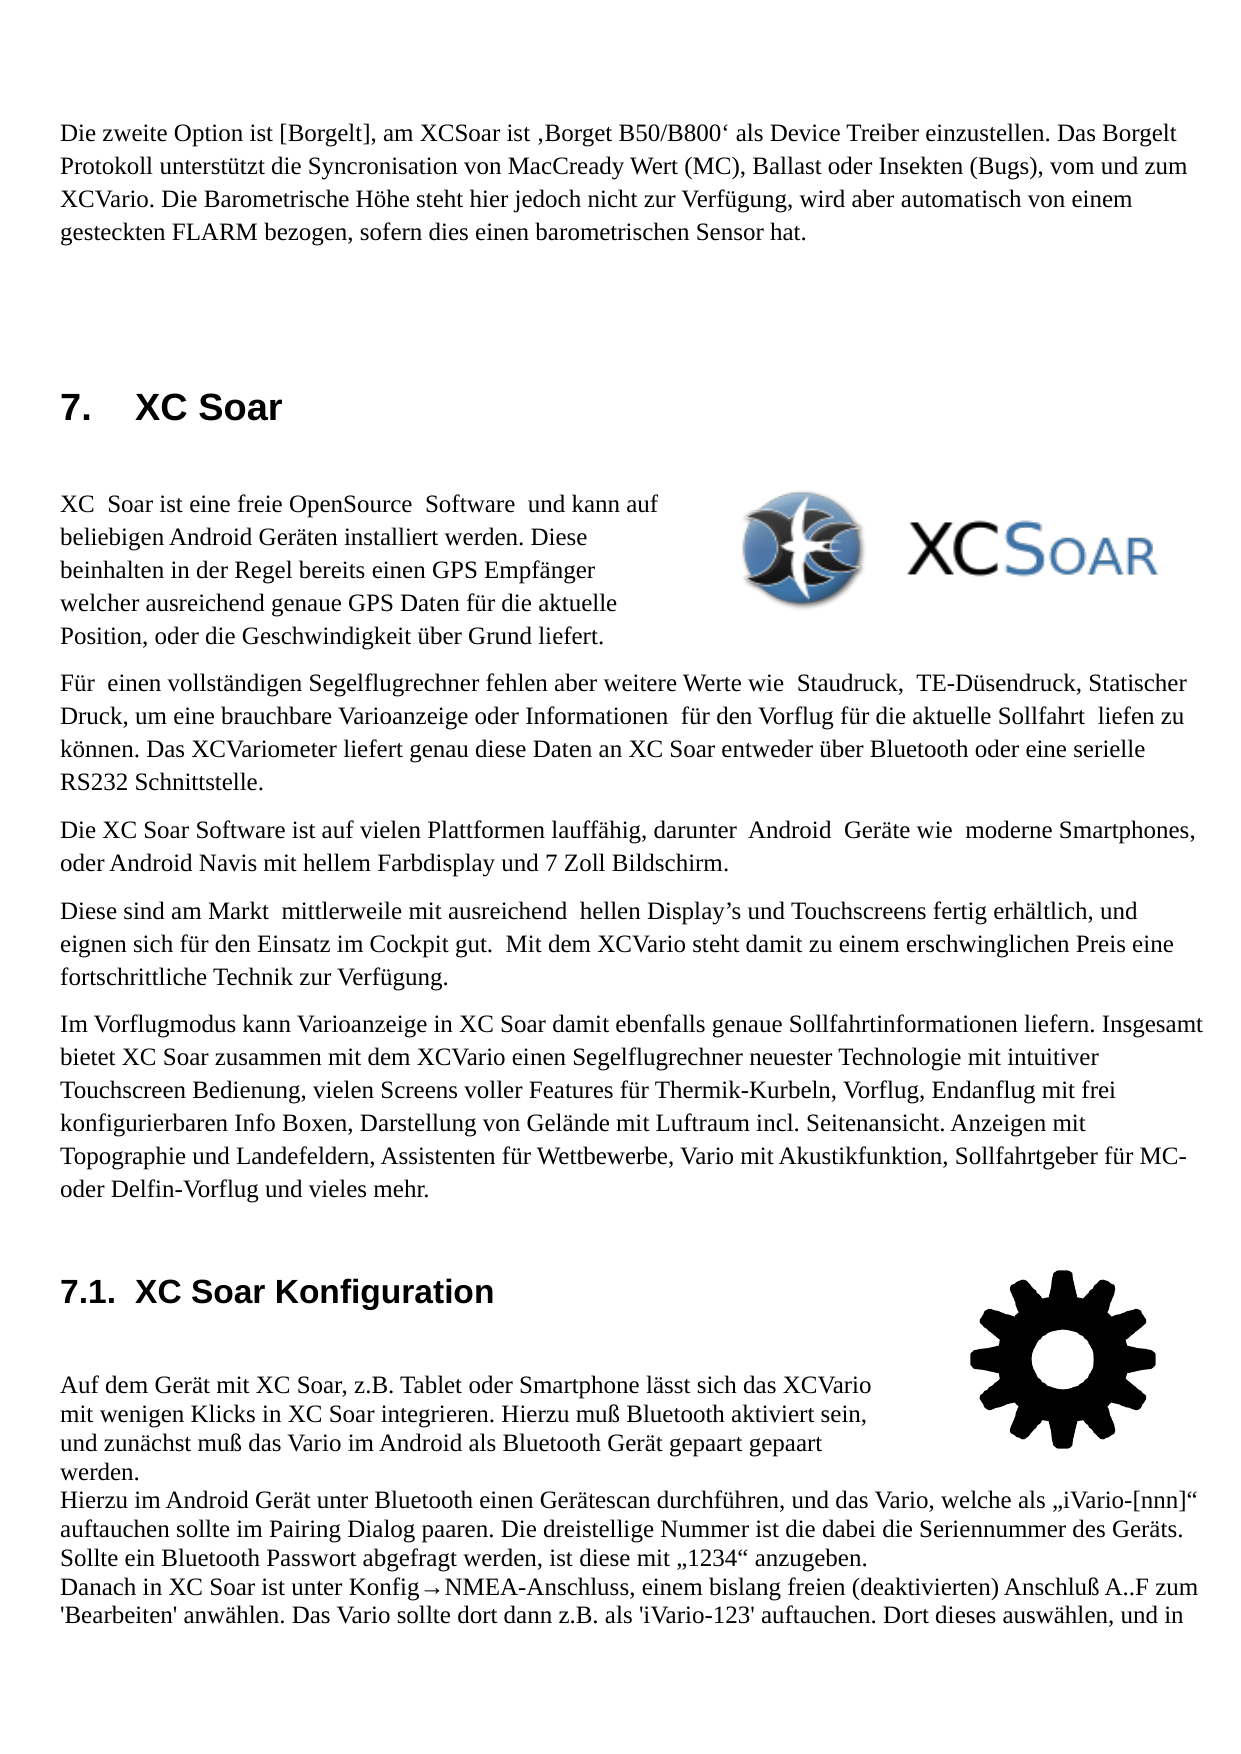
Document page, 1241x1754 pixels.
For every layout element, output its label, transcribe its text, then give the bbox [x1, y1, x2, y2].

text Hierzu im Android Gerät unter Bluetooth einen Gerätescan durchführen, und das Vario, welche als „iVario-[nnn]“ auftauchen sollte im Pairing Dialog paaren. Die dreistellige Nummer ist die dabei die Seriennummer des Geräts. [60, 1485, 1207, 1543]
text Die zweite Option ist [Borgelt], am XCSoar ist ‚Borget B50/B800‘ als Device Treiber einzustellen. Das Borgelt Protokoll unterstützt die Syncronisation von MacCready Wert (MC), Ballast oder Insekten (Bugs), vom und zum XCVario. Die Barometrische Höhe steht hier jedoch nicht zur Verfügung, wird aber automatisch von einem gesteckten FLARM bezogen, sofern dies einen barometrischen Sensor hat. [60, 118, 1207, 246]
text Diese sind am Markt mittlerweile mit ausreichend hellen Display’s und Touchscreens fertig erhältlich, und eignen sich für den Einsatz im Cockpit gut. Mit dem XCVario steht damit zu einem erschwinglichen Preis eine fortschrittliche Technik zur Verfügung. [60, 896, 1207, 991]
text Für einen vollständigen Segelflugrechner fehlen aber weitere Werte wie Staudruck, TE-Düsendruck, Statischer Druck, um eine brauchbare Varioanzeige oder Informationen für den Vorflug für die aktuelle Sollfahrt liefen zu können. Das XCVariometer liefert genau diese Daten an XC Soar entweder über Bluetooth oder eine serielle RS232 Schnittstelle. [60, 668, 1207, 796]
subtitle XC Soar [60, 385, 1207, 429]
text XC Soar ist eine freie OpenSource Software und kann auf beliebigen Android Geräten installiert werden. Diese beinhalten in der Regel bereits einen GPS Empfänger welcher ausreichend genaue GPS Daten für die aktuelle Position, oder die Geschwindigkeit über Grund liefert. [60, 489, 1207, 649]
picture [740, 490, 1164, 611]
picture [968, 1268, 1157, 1450]
subtitle [1157, 1272, 1207, 1310]
text Im Vorflugmodus kann Varioanzeige in XC Soar damit ebenfalls genaue Sollfahrtinformationen liefern. Insgesamt bietet XC Soar zusammen mit dem XCVario einen Segelflugrechner neuester Technologie mit intuitiver Touchscreen Bedienung, vielen Screens voller Features für Thermik-Kurbeln, Vorflug, Endanflug mit frei konfigurierbaren Info Boxen, Darstellung von Gelände mit Luftraum incl. Seitenansicht. Anzeigen mit Topographie und Landefeldern, Assistenten für Wettbewerbe, Vario mit Akustikfunktion, Sollfahrtgeber für MC- oder Delfin-Vorflug und vieles mehr. [60, 1009, 1207, 1203]
text Die XC Soar Software ist auf vielen Plattformen lauffähig, darunter Android Geräte wie moderne Smartphones, oder Android Navis mit hellem Farbdisplay und 7 Zoll Bildschirm. [60, 815, 1207, 877]
text Sollte ein Bluetooth Passwort abgefragt werden, ist diese mit „1234“ anzugeben. [60, 1543, 1207, 1572]
subtitle XC Soar Konfiguration [60, 1272, 968, 1310]
text Auf dem Gerät mit XC Soar, z.B. Tablet oder Smartphone lässt sich das XCVario mit wenigen Klicks in XC Soar integrieren. Hierzu muß Bluetooth aktiviert sein, und zunächst muß das Vario im Android als Bluetooth Gerät gepaart gepaart werden. [60, 1370, 1207, 1485]
text Danach in XC Soar ist unter Konfig→NMEA-Anschluss, einem bislang freien (deaktivierten) Anschluß A..F zum 'Bearbeiten' anwählen. Das Vario sollte dort dann z.B. als 'iVario-123' auftauchen. Dort dieses auswählen, und in [60, 1572, 1207, 1629]
